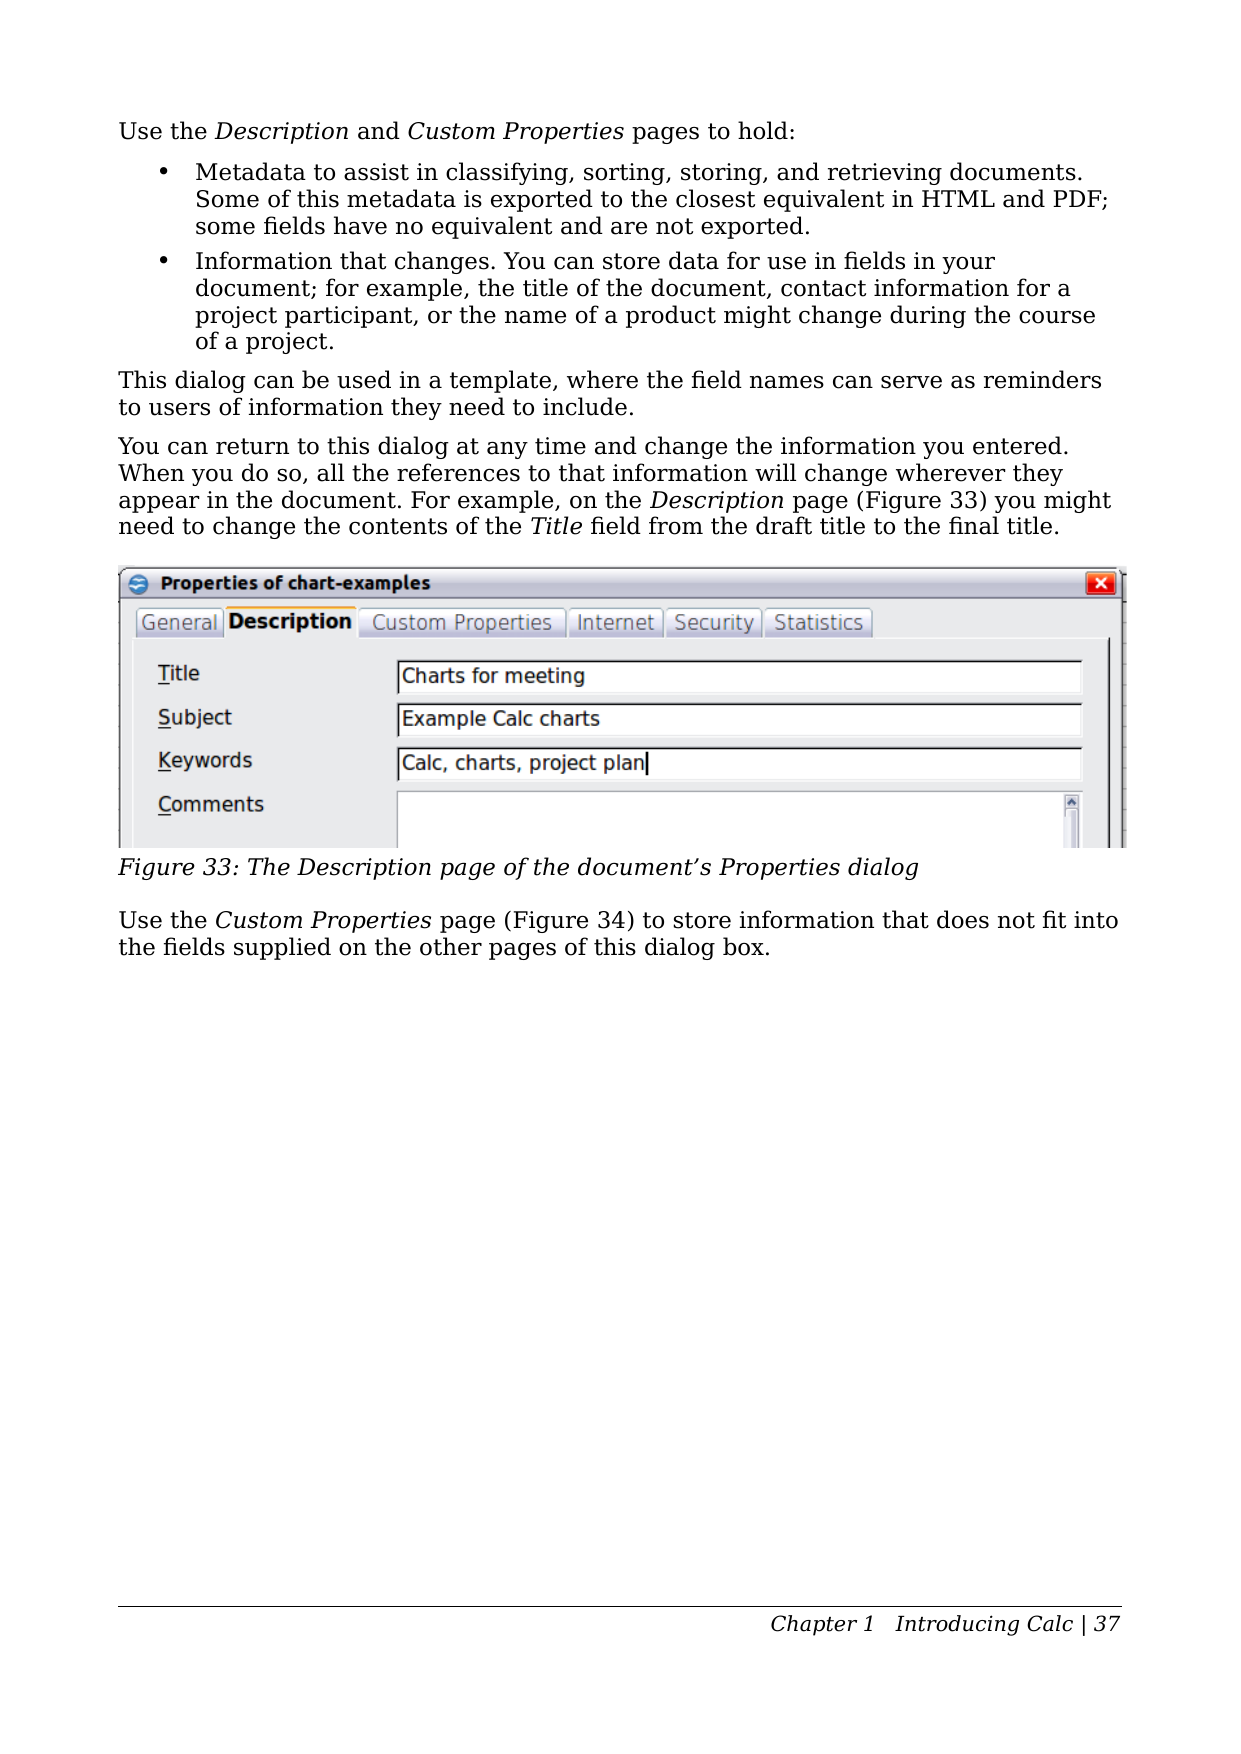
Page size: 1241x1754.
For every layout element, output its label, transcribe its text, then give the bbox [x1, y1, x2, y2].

text Use the Custom Properties page (Figure 34) to store information that does not fit into the fields supplied on the other pages of this dialog box. [118, 907, 1122, 961]
text Figure 33: The Description page of the document’s Properties dialog [118, 854, 1127, 881]
text You can return to this dialog at any time and change the information you entered. When you do so, all the references to that information will change wherever they appear in the document. For example, on the Description page (Figure 33) you might need to change the contents of the Title field from the draft title to the final title. [118, 433, 1122, 540]
text Use the Description and Custom Properties pages to hold: [118, 118, 1122, 145]
text This dialog can be used in a template, where the field names can serve as reminders to users of information they need to include. [118, 368, 1122, 421]
list Metadata to assist in classifying, sorting, storing, and retrieving documents. Some of this metadata is exported to the closest equivalent in HTML and PDF; some fields have no equivalent and are not exported. [156, 157, 1122, 240]
picture [118, 565, 1127, 848]
list Information that changes. You can store data for use in fields in your document; for example, the title of the document, contact information for a project participant, or the name of a product might change during the course of a project. [156, 246, 1122, 355]
